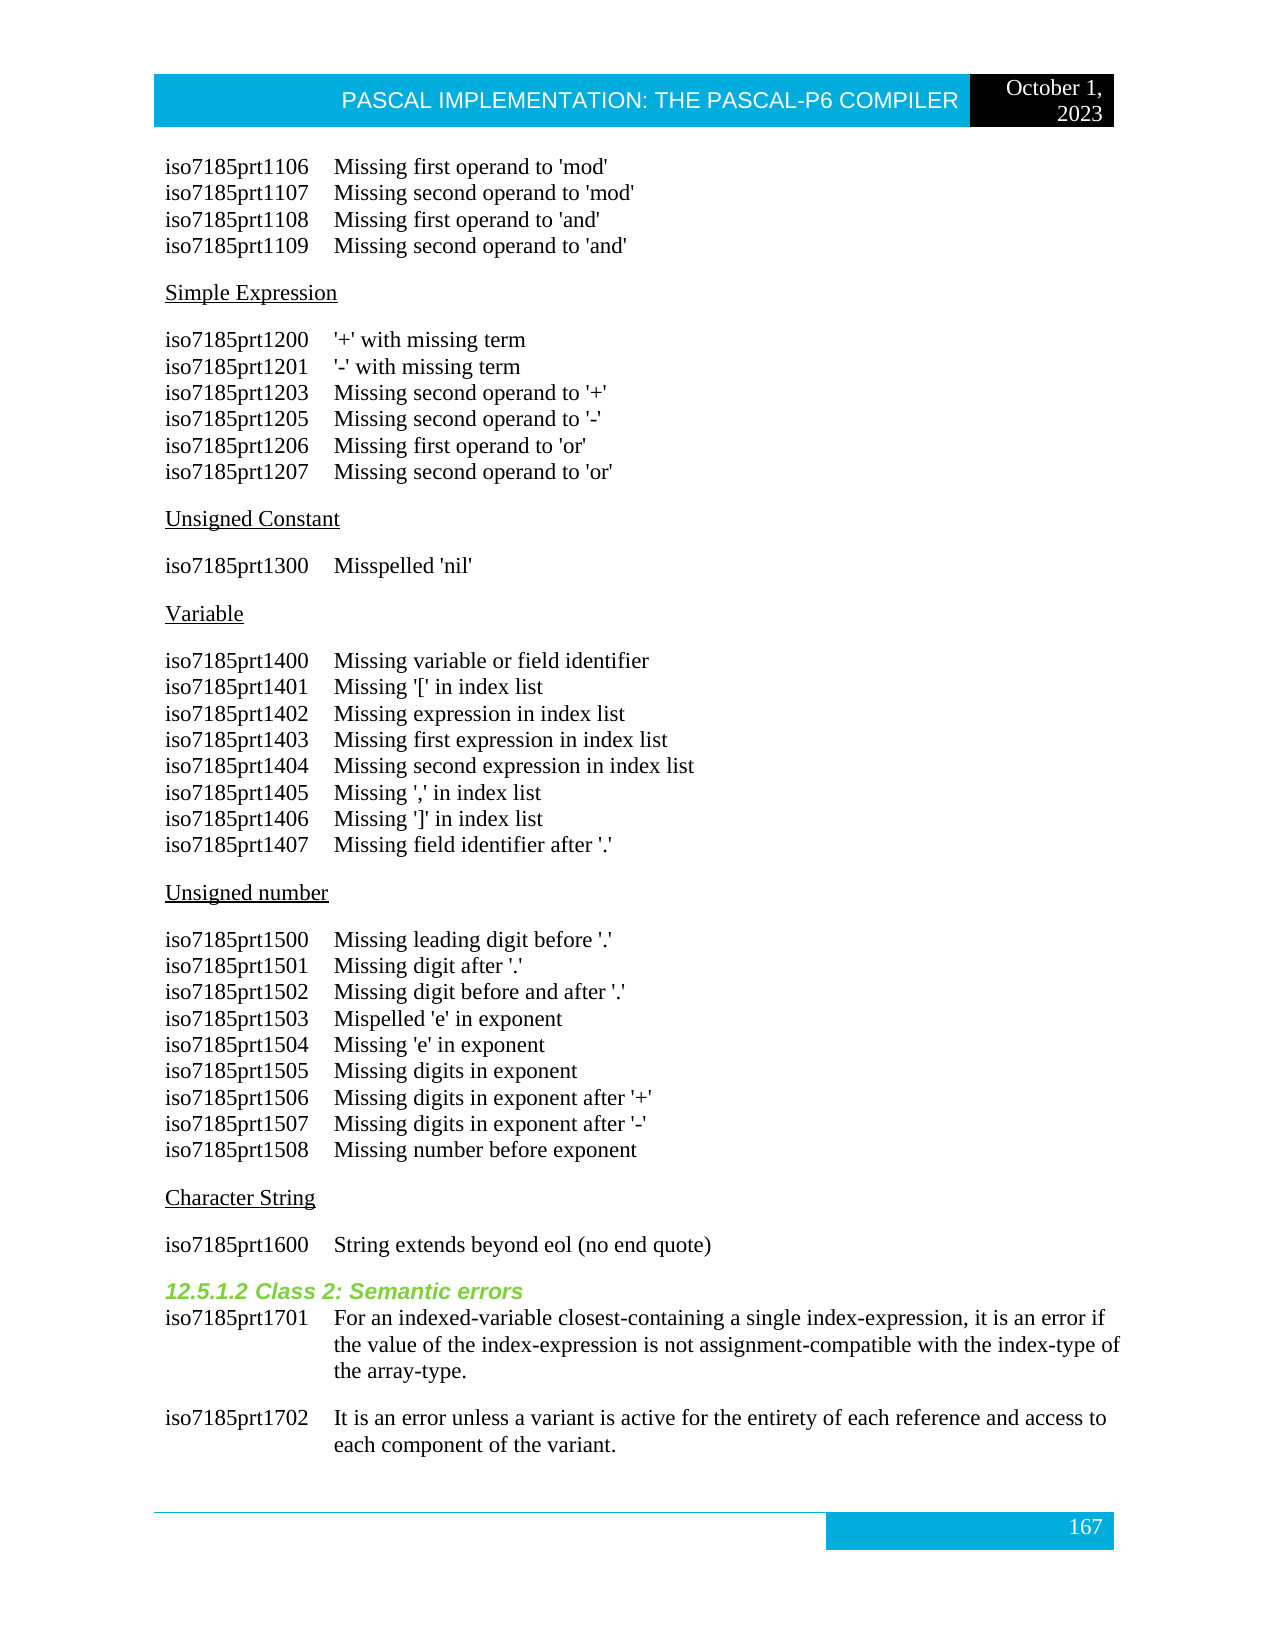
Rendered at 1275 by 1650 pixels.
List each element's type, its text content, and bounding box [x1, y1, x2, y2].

text iso7185prt1400 Missing variable or field identifier [165, 647, 1125, 673]
text iso7185prt1403 Missing first expression in index list [165, 726, 1125, 752]
text iso7185prt1404 Missing second expression in index list [165, 752, 1125, 779]
text iso7185prt1502 Missing digit before and after '.' [165, 978, 1125, 1005]
text Character String [165, 1184, 1125, 1210]
text iso7185prt1405 Missing ',' in index list [165, 779, 1125, 805]
text iso7185prt1107 Missing second operand to 'mod' [165, 179, 1125, 206]
text iso7185prt1109 Missing second operand to 'and' [165, 232, 1125, 258]
text iso7185prt1702 It is an error unless a variant is active for the entirety of each reference and access to each component of the variant. [165, 1404, 1125, 1457]
text Unsigned Constant [165, 505, 1125, 532]
text Variable [165, 600, 1125, 626]
text Simple Expression [165, 279, 1125, 306]
text iso7185prt1504 Missing 'e' in exponent [165, 1031, 1125, 1057]
text iso7185prt1207 Missing second operand to 'or' [165, 458, 1125, 484]
text iso7185prt1500 Missing leading digit before '.' [165, 926, 1125, 952]
text iso7185prt1402 Missing expression in index list [165, 699, 1125, 726]
text iso7185prt1701 For an indexed-variable closest-containing a single index-expression, it is an error if the value of the index-expression is not assignment-compatible with the index-type of the array-type. [165, 1304, 1125, 1383]
text iso7185prt1505 Missing digits in exponent [165, 1057, 1125, 1084]
text iso7185prt1503 Mispelled 'e' in exponent [165, 1005, 1125, 1031]
text iso7185prt1203 Missing second operand to '+' [165, 379, 1125, 405]
text iso7185prt1600 String extends beyond eol (no end quote) [165, 1231, 1125, 1257]
text iso7185prt1506 Missing digits in exponent after '+' [165, 1084, 1125, 1110]
text iso7185prt1201 '-' with missing term [165, 353, 1125, 379]
text iso7185prt1206 Missing first operand to 'or' [165, 432, 1125, 458]
text iso7185prt1406 Missing ']' in index list [165, 805, 1125, 831]
text iso7185prt1108 Missing first operand to 'and' [165, 206, 1125, 232]
text iso7185prt1200 '+' with missing term [165, 326, 1125, 353]
text iso7185prt1205 Missing second operand to '-' [165, 405, 1125, 432]
text iso7185prt1407 Missing field identifier after '.' [165, 831, 1125, 858]
text iso7185prt1106 Missing first operand to 'mod' [165, 153, 1125, 179]
subtitle Class 2: Semantic errors [165, 1278, 1125, 1304]
text iso7185prt1300 Misspelled 'nil' [165, 552, 1125, 579]
text iso7185prt1507 Missing digits in exponent after '-' [165, 1110, 1125, 1137]
text iso7185prt1401 Missing '[' in index list [165, 673, 1125, 699]
text Unsigned number [165, 878, 1125, 905]
text iso7185prt1501 Missing digit after '.' [165, 952, 1125, 978]
text iso7185prt1508 Missing number before exponent [165, 1137, 1125, 1163]
